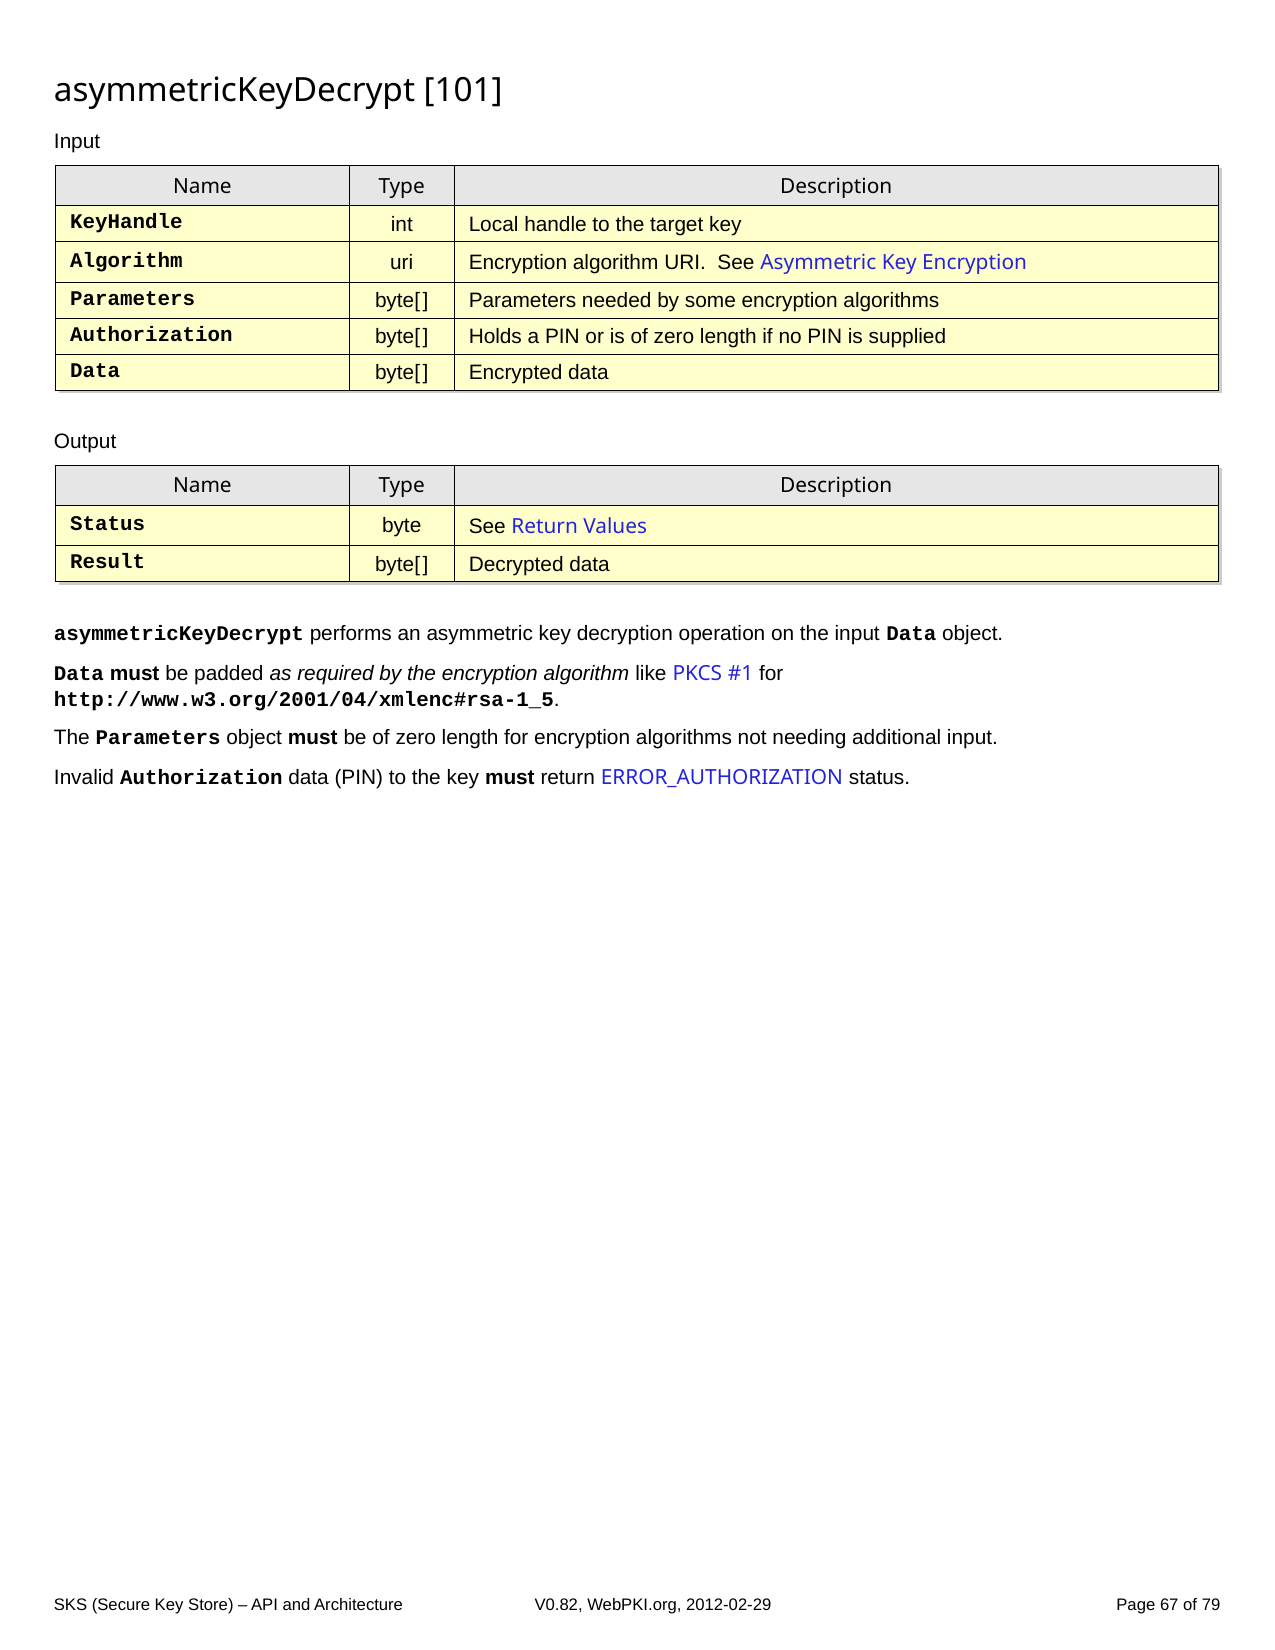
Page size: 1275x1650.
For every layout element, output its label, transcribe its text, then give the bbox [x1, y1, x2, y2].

table_cell Encrypted data [455, 355, 1218, 389]
subtitle asymmetricKeyDecrypt [101] [54, 66, 1221, 111]
table_cell byte⁮[ ] [350, 355, 454, 389]
table_cell int [350, 206, 454, 241]
text The Parameters object must be of zero length for encryption algorithms not needing additional input. [54, 724, 1221, 750]
table_cell byte⁮[ ] [350, 283, 454, 318]
table_cell byte⁮[ ] [350, 546, 454, 581]
table_cell uri [350, 242, 454, 282]
table_cell Decrypted data [455, 546, 1218, 581]
text Invalid Authorization data (PIN) to the key must return ERROR_AUTHORIZATION status. [54, 762, 1221, 791]
table_cell Holds a PIN or is of zero length if no PIN is supplied [455, 319, 1218, 353]
table_cell Local handle to the target key [455, 206, 1218, 241]
table_cell byte [350, 506, 454, 545]
text asymmetricKeyDecrypt performs an asymmetric key decryption operation on the input Data object. [54, 621, 1221, 647]
table_cell Algorithm [56, 242, 349, 282]
table_cell Authorization [56, 319, 349, 353]
text Data must be padded as required by the encryption algorithm like PKCS #1 for http://www.w3.org/2001/04/xmlenc#rsa-1_5. [54, 658, 1221, 713]
text Input [54, 129, 1221, 153]
table_cell KeyHandle [56, 206, 349, 241]
table_header Description [455, 166, 1218, 205]
table_cell See Return Values [455, 506, 1218, 545]
table_header Name [56, 166, 349, 205]
table_cell Status [56, 506, 349, 545]
text Output [54, 429, 1221, 453]
table_header Name [56, 466, 349, 505]
table_header Type [350, 166, 454, 205]
table_cell Encryption algorithm URI. See Asymmetric Key Encryption ‎ [455, 242, 1218, 282]
table_header Description [455, 466, 1218, 505]
table_cell Parameters [56, 283, 349, 318]
table_cell Data [56, 355, 349, 389]
table_cell Parameters needed by some encryption algorithms [455, 283, 1218, 318]
table_header Type [350, 466, 454, 505]
table_cell byte⁮[ ] [350, 319, 454, 353]
table_cell Result [56, 546, 349, 581]
